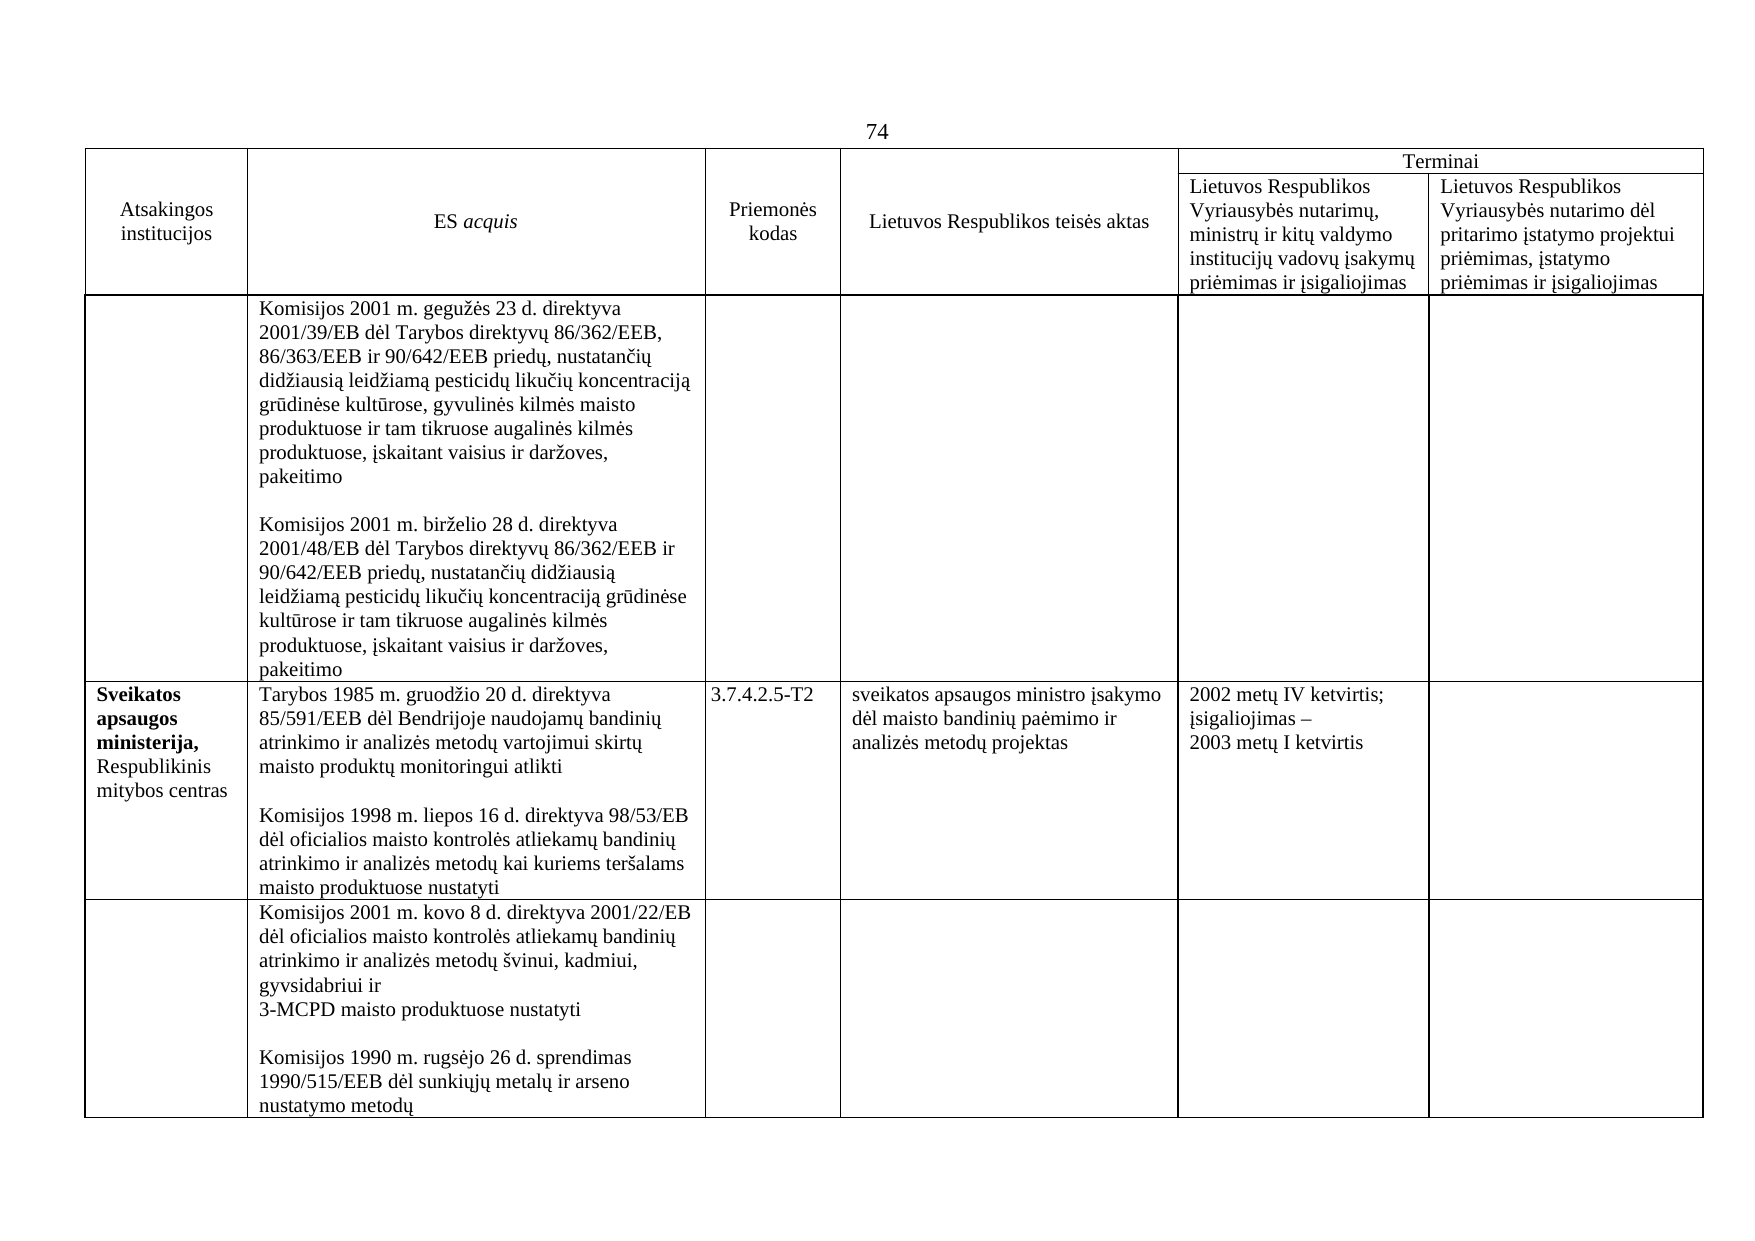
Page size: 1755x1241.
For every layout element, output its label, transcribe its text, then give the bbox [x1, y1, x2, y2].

table_cell 2002 metų IV ketvirtis; įsigaliojimas – 2003 metų I ketvirtis [1179, 682, 1428, 899]
table_cell Tarybos 1985 m. gruodžio 20 d. direktyva 85/591/EEB dėl Bendrijoje naudojamų bandinių atrinkimo ir analizės metodų vartojimui skirtų maisto produktų monitoringui atlikti Komisijos 1998 m. liepos 16 d. direktyva 98/53/EB dėl oficialios maisto kontrolės atliekamų bandinių atrinkimo ir analizės metodų kai kuriems teršalams maisto produktuose nustatyti [248, 682, 705, 899]
table_cell [1430, 682, 1702, 899]
table_cell 3.7.4.2.5-T2 [706, 682, 840, 899]
table_cell [86, 296, 247, 681]
table_cell [1179, 296, 1428, 681]
table_cell [706, 296, 840, 681]
table_cell Komisijos 2001 m. gegužės 23 d. direktyva 2001/39/EB dėl Tarybos direktyvų 86/362/EEB, 86/363/EEB ir 90/642/EEB priedų, nustatančių didžiausią leidžiamą pesticidų likučių koncentraciją grūdinėse kultūrose, gyvulinės kilmės maisto produktuose ir tam tikruose augalinės kilmės produktuose, įskaitant vaisius ir daržoves, pakeitimo Komisijos 2001 m. birželio 28 d. direktyva 2001/48/EB dėl Tarybos direktyvų 86/362/EEB ir 90/642/EEB priedų, nustatančių didžiausią leidžiamą pesticidų likučių koncentraciją grūdinėse kultūrose ir tam tikruose augalinės kilmės produktuose, įskaitant vaisius ir daržoves, pakeitimo [248, 296, 705, 681]
table_header Atsakingos institucijos [86, 149, 247, 294]
table_cell [841, 900, 1177, 1117]
table_cell Lietuvos Respublikos Vyriausybės nutarimo dėl pritarimo įstatymo projektui priėmimas, įstatymo priėmimas ir įsigaliojimas [1429, 174, 1703, 294]
table_header Lietuvos Respublikos teisės aktas [841, 149, 1178, 294]
table_cell Lietuvos Respublikos Vyriausybės nutarimų, ministrų ir kitų valdymo institucijų vadovų įsakymų priėmimas ir įsigaliojimas [1179, 174, 1428, 294]
table_cell Sveikatos apsaugos ministerija, Respublikinis mitybos centras [86, 682, 247, 899]
table_cell [706, 900, 840, 1117]
table_cell [1179, 900, 1428, 1117]
table_cell Komisijos 2001 m. kovo 8 d. direktyva 2001/22/EB dėl oficialios maisto kontrolės atliekamų bandinių atrinkimo ir analizės metodų švinui, kadmiui, gyvsidabriui ir 3-MCPD maisto produktuose nustatyti Komisijos 1990 m. rugsėjo 26 d. sprendimas 1990/515/EEB dėl sunkiųjų metalų ir arseno nustatymo metodų [248, 900, 705, 1117]
table_cell [1430, 296, 1702, 681]
table_header Terminai [1179, 149, 1703, 173]
table_header ES acquis [248, 149, 705, 294]
table_cell sveikatos apsaugos ministro įsakymo dėl maisto bandinių paėmimo ir analizės metodų projektas [841, 682, 1177, 899]
table_cell [1430, 900, 1702, 1117]
table_cell [86, 900, 247, 1117]
table_header Priemonės kodas [706, 149, 840, 294]
table_cell [841, 296, 1177, 681]
